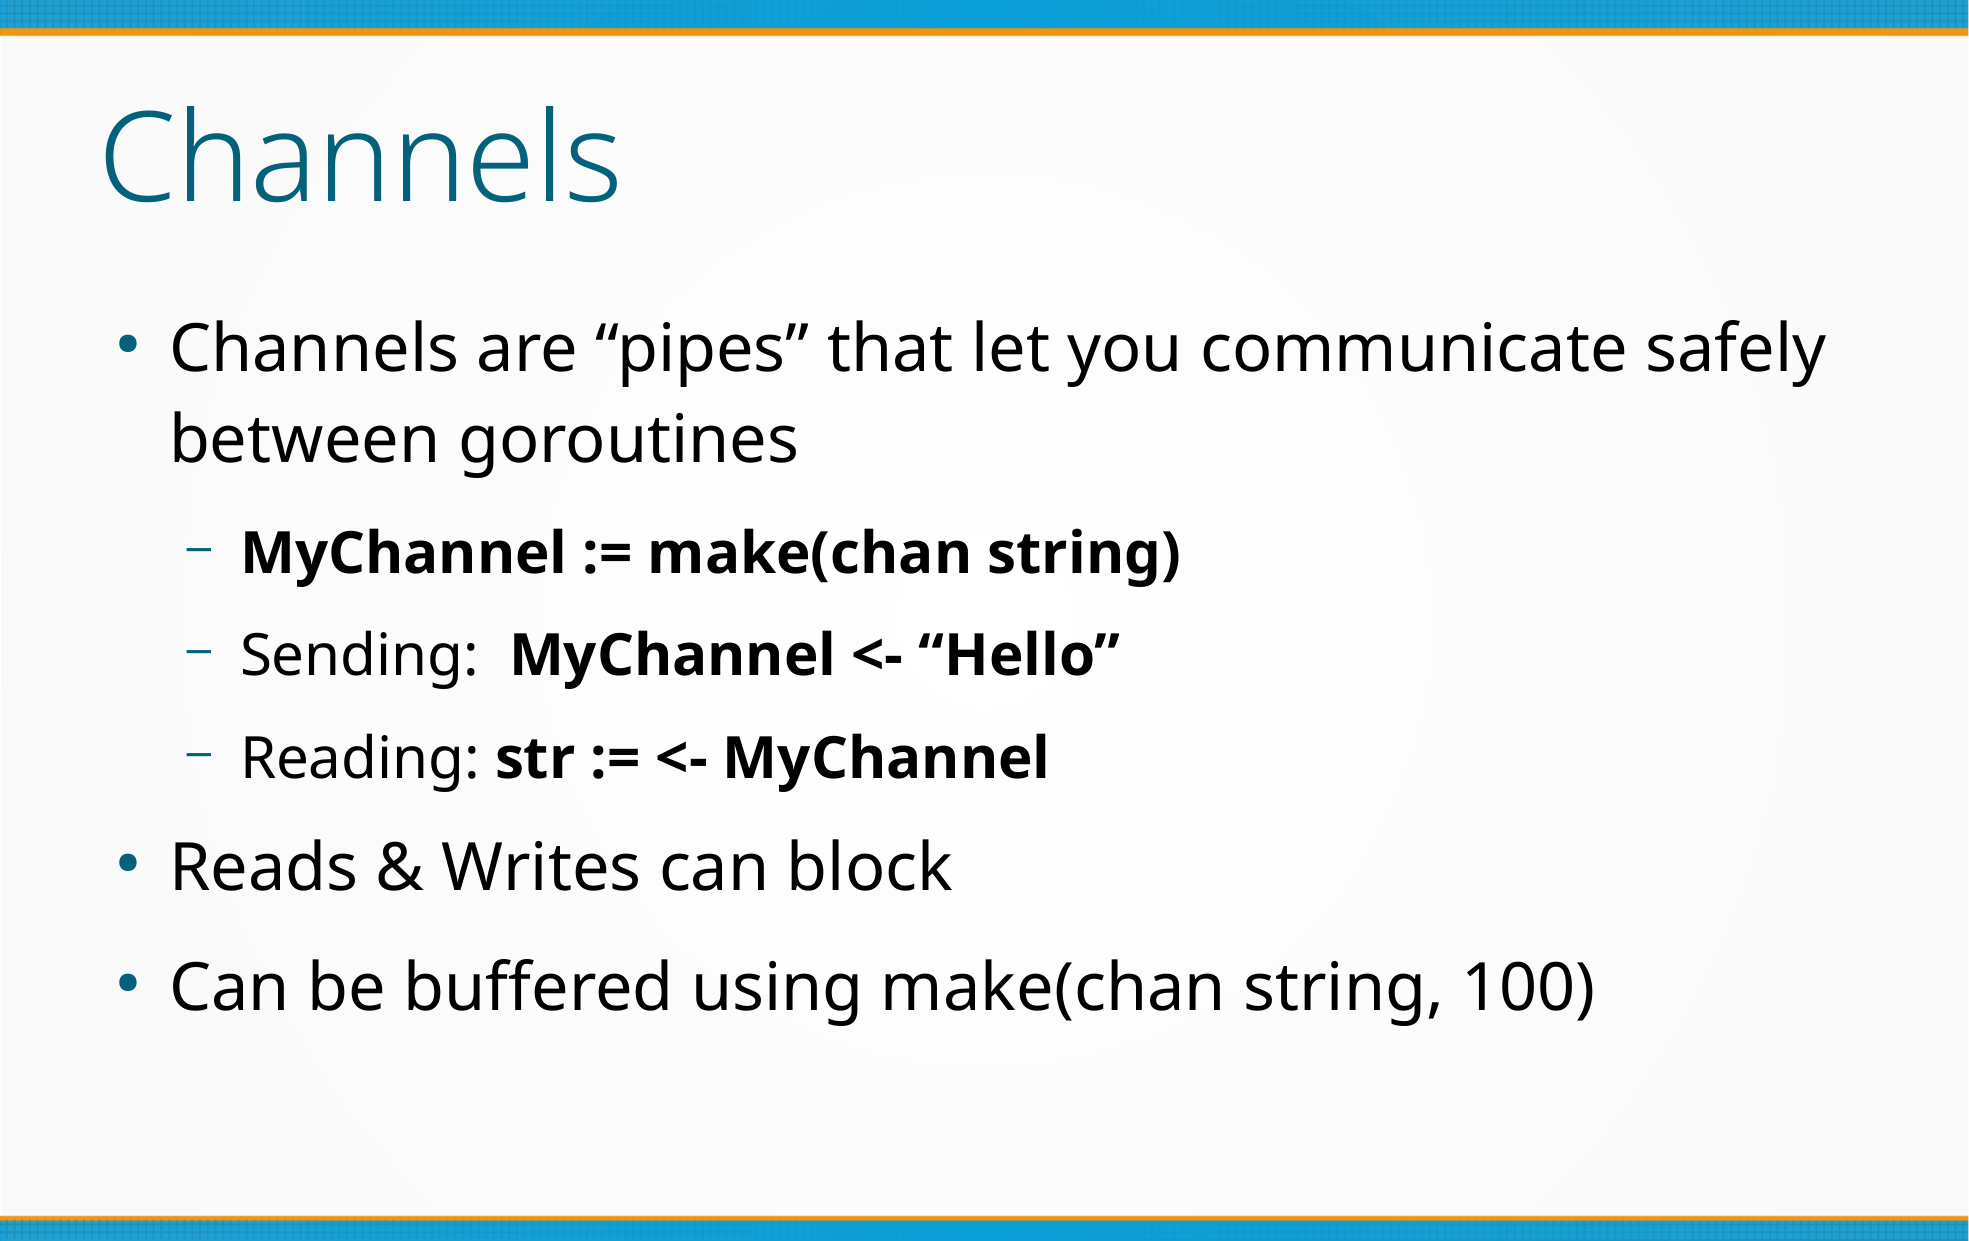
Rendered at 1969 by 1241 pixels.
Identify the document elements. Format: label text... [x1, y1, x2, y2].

title Channels [98, 49, 1870, 257]
picture [0, 0, 1969, 1241]
list Channels are “pipes” that let you communicate safely between goroutines MyChannel := make(chan string) Sending: MyChannel <- “Hello” Reading: str := <- MyChannel Reads & Writes can block Can be buffered using make(chan string, 100) [98, 300, 1876, 1186]
